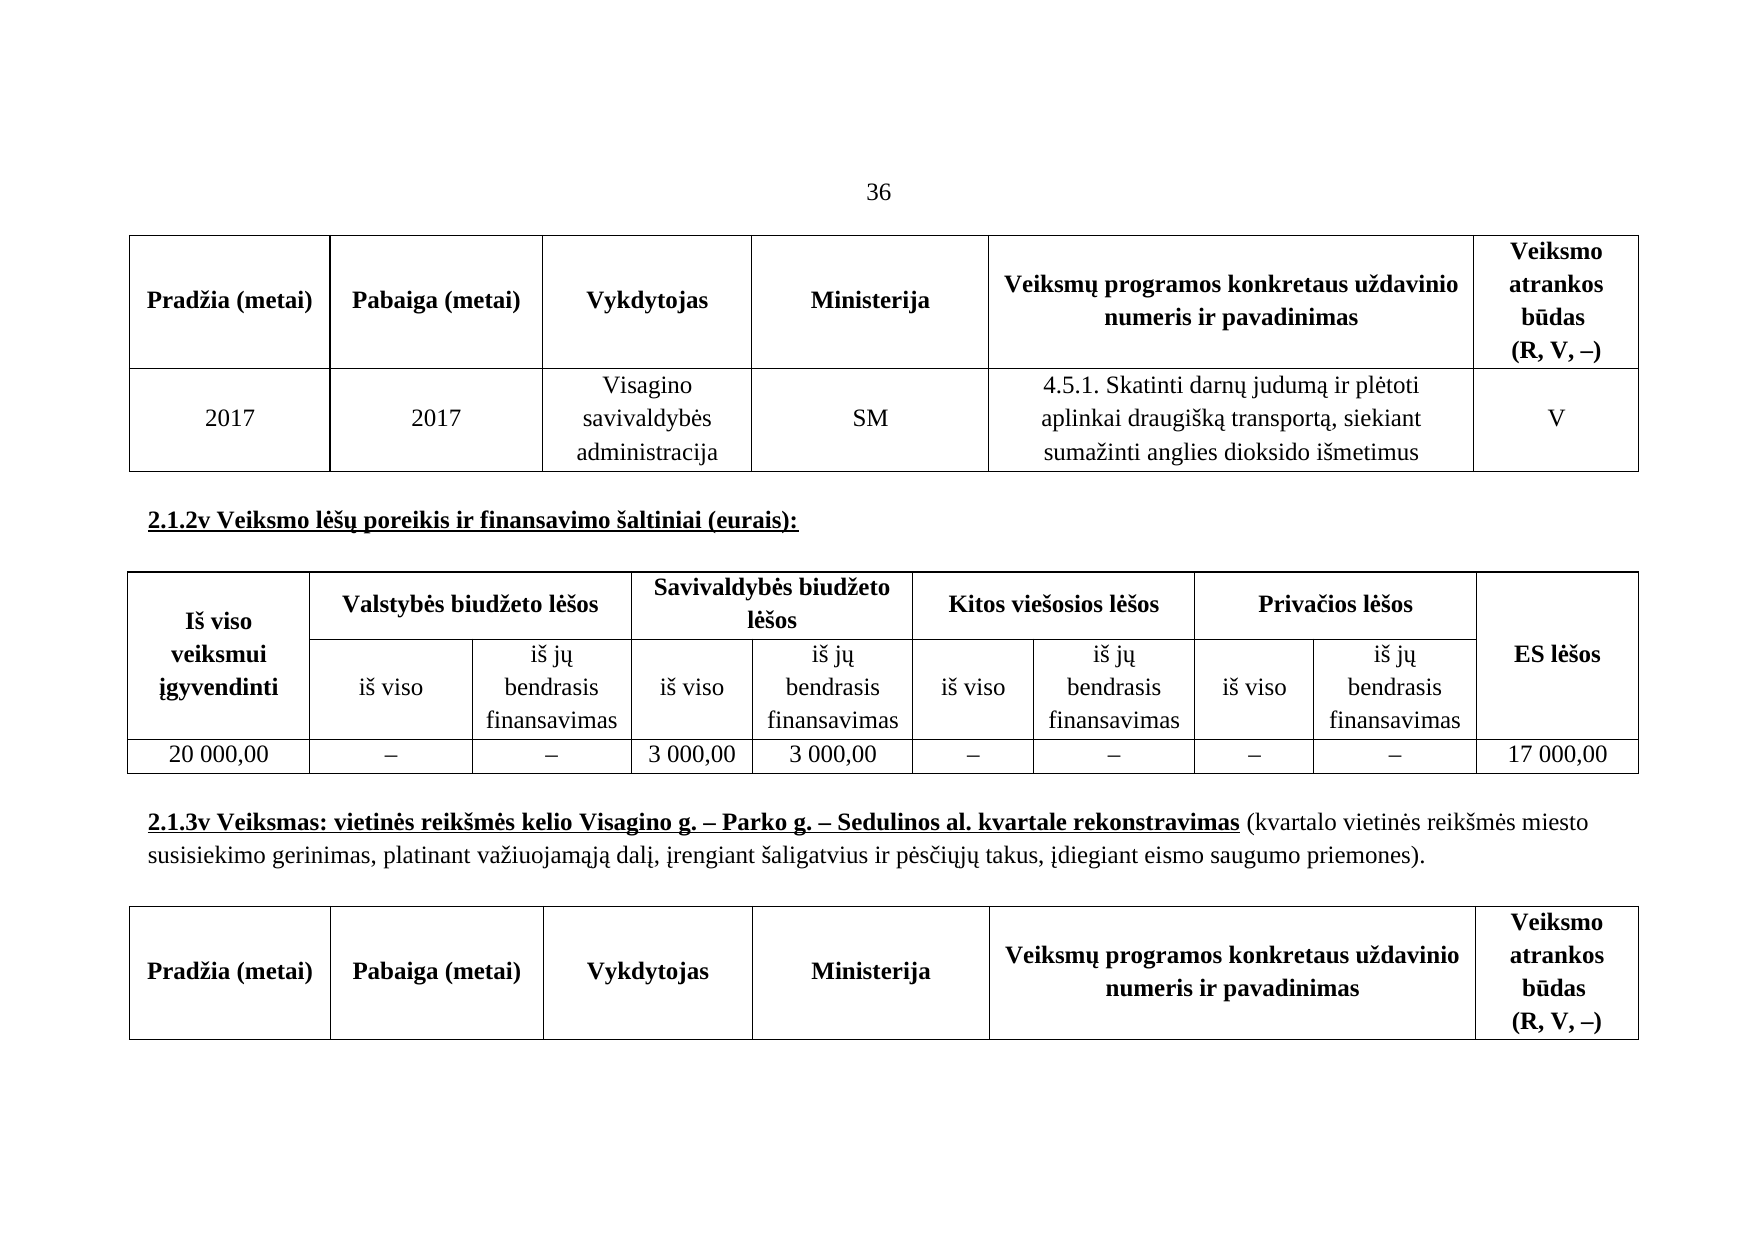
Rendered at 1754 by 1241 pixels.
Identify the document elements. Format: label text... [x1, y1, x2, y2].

table_cell iš viso [632, 640, 752, 738]
table_cell 17 000,00 [1477, 740, 1638, 773]
table_cell iš jų bendrasis finansavimas [1034, 640, 1194, 738]
table_header Ministerija [753, 907, 989, 1039]
table_cell – [913, 740, 1033, 773]
table_cell – [310, 740, 472, 773]
table_header Veiksmų programos konkretaus uždavinio numeris ir pavadinimas [990, 907, 1475, 1039]
table_cell iš viso [913, 640, 1033, 738]
table_cell – [473, 740, 631, 773]
table_header Kitos viešosios lėšos [913, 573, 1194, 638]
table_header Ministerija [752, 236, 988, 368]
table_header Vykdytojas [543, 236, 751, 368]
text 2.1.3v Veiksmas: vietinės reikšmės kelio Visagino g. – Parko g. – Sedulinos al. kvartale rekonstravimas (kvartalo vietinės reikšmės miesto susisiekimo gerinimas, platinant važiuojamąją dalį, įrengiant šaligatvius ir pėsčiųjų takus, įdiegiant eismo saugumo priemones). [148, 807, 1639, 868]
table_header Savivaldybės biudžeto lėšos [632, 573, 912, 638]
table_header ES lėšos [1477, 573, 1638, 738]
text 2.1.2v Veiksmo lėšų poreikis ir finansavimo šaltiniai (eurais): [118, 505, 1639, 534]
table_cell V [1474, 369, 1638, 471]
table_cell iš jų bendrasis finansavimas [753, 640, 912, 738]
table_cell – [1195, 740, 1313, 773]
table_cell 3 000,00 [753, 740, 912, 773]
table_header Valstybės biudžeto lėšos [310, 573, 631, 638]
table_header Privačios lėšos [1195, 573, 1476, 638]
table_cell iš viso [1195, 640, 1313, 738]
table_cell – [1314, 740, 1476, 773]
table_header Pabaiga (metai) [331, 236, 542, 368]
table_cell Visagino savivaldybės administracija [543, 369, 751, 471]
table_cell iš viso [310, 640, 472, 738]
table_cell iš jų bendrasis finansavimas [473, 640, 631, 738]
table_header Veiksmų programos konkretaus uždavinio numeris ir pavadinimas [989, 236, 1473, 368]
table_header Pabaiga (metai) [331, 907, 543, 1039]
table_cell 2017 [331, 369, 542, 471]
table_cell iš jų bendrasis finansavimas [1314, 640, 1476, 738]
table_cell 2017 [130, 369, 329, 471]
table_header Vykdytojas [544, 907, 752, 1039]
table_header Pradžia (metai) [130, 236, 329, 368]
table_cell – [1034, 740, 1194, 773]
table_header Veiksmo atrankos būdas (R, V, –) [1476, 907, 1638, 1039]
table_cell SM [752, 369, 988, 471]
table_cell 20 000,00 [128, 740, 309, 773]
table_cell 4.5.1. Skatinti darnų judumą ir plėtoti aplinkai draugišką transportą, siekiant sumažinti anglies dioksido išmetimus [989, 369, 1473, 471]
table_header Veiksmo atrankos būdas (R, V, –) [1474, 236, 1638, 368]
table_header Iš viso veiksmui įgyvendinti [128, 573, 309, 738]
table_cell 3 000,00 [632, 740, 752, 773]
table_header Pradžia (metai) [130, 907, 330, 1039]
